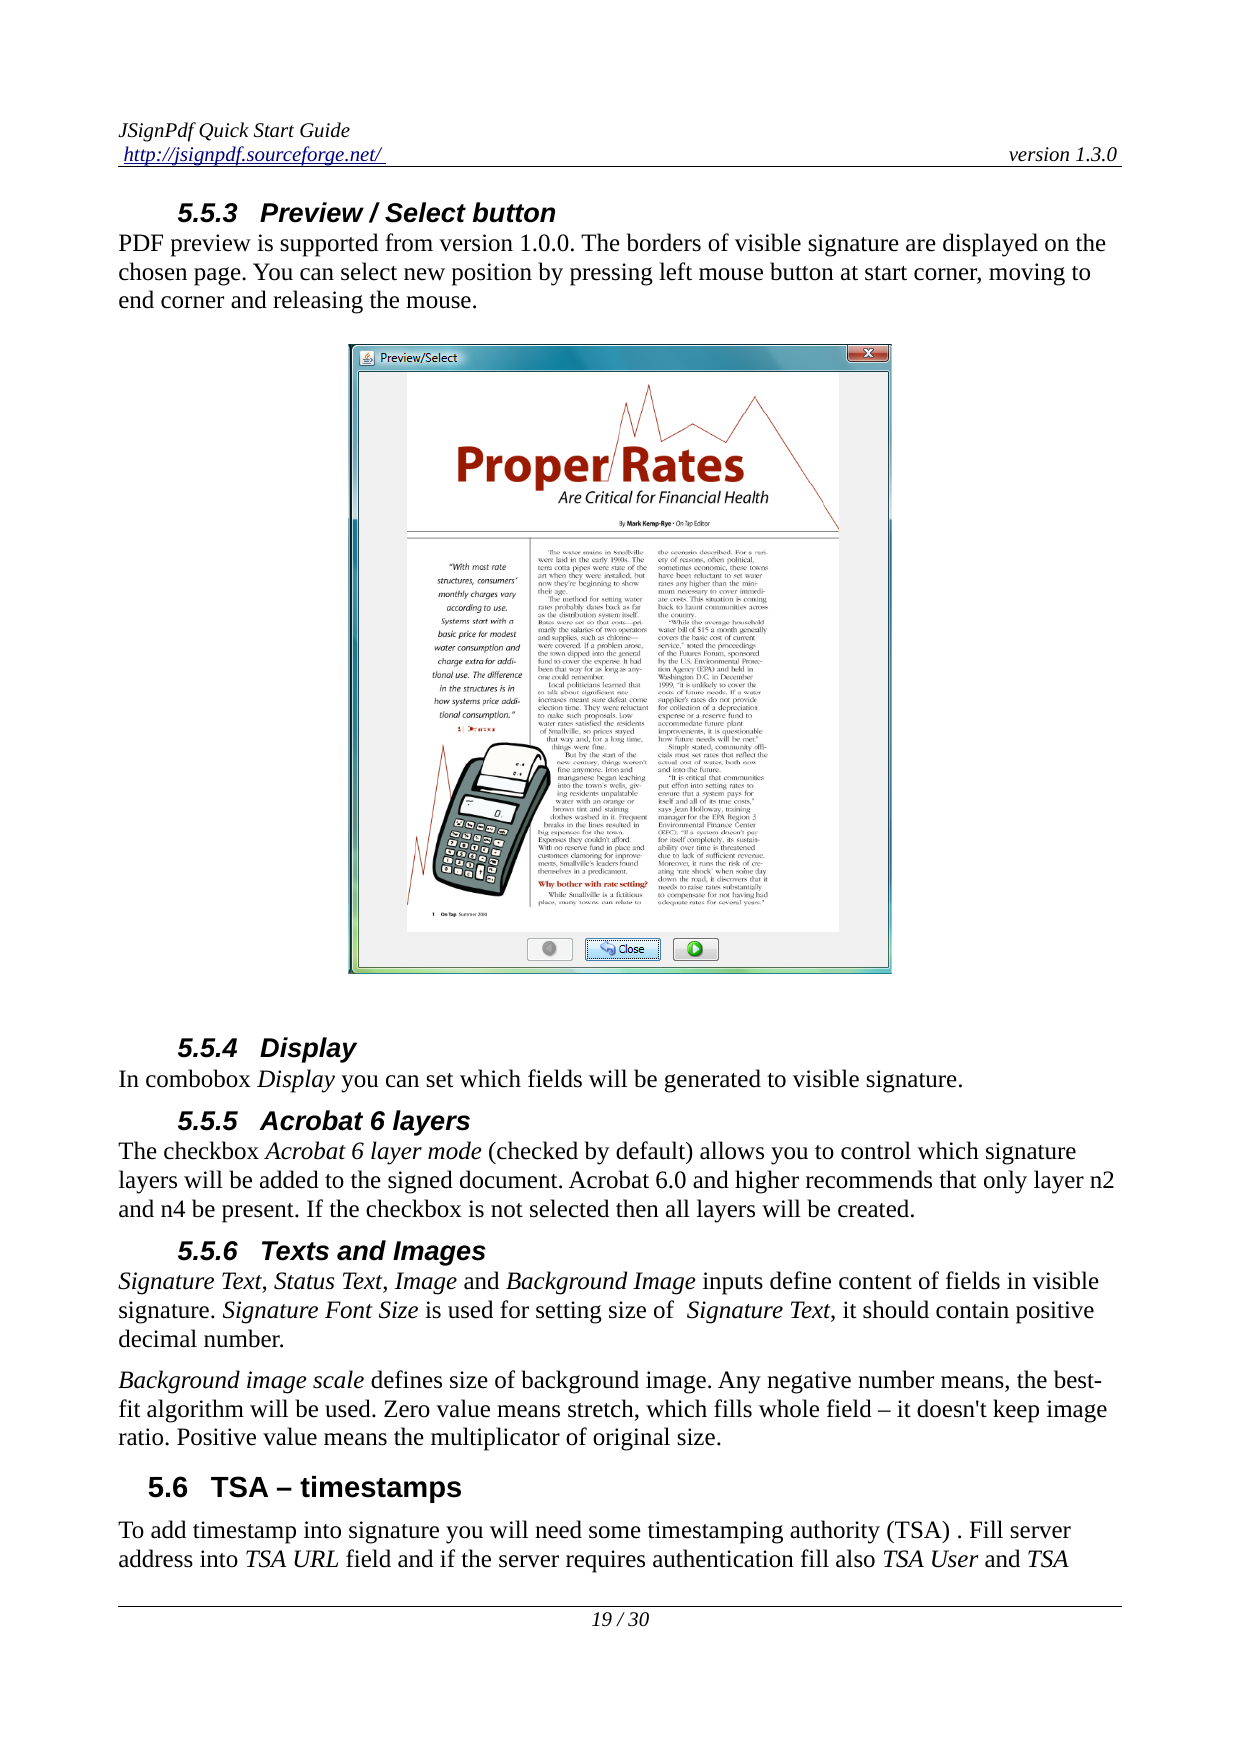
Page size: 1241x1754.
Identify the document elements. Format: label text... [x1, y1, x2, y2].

text Background image scale defines size of background image. Any negative number means, the best-fit algorithm will be used. Zero value means stretch, which fills whole field – it doesn't keep image ratio. Positive value means the multiplicator of original size. [118, 1365, 1122, 1451]
subtitle Acrobat 6 layers [177, 1105, 1122, 1136]
text In combobox Display you can set which fields will be generated to visible signature. [118, 1064, 1122, 1092]
text To add timestamp into signature you will need some timestamping authority (TSA) . Fill server address into TSA URL field and if the server requires authentication fill also TSA User and TSA [118, 1515, 1122, 1572]
text The checkbox Acrobat 6 layer mode (checked by default) allows you to control which signature layers will be added to the signed document. Acrobat 6.0 and higher recommends that only layer n2 and n4 be present. If the checkbox is not selected then all layers will be created. [118, 1136, 1122, 1222]
text PDF preview is supported from version 1.0.0. The borders of visible signature are displayed on the chosen page. You can select new position by pressing left mouse button at start corner, moving to end corner and releasing the mouse. [118, 228, 1122, 314]
subtitle Display [177, 1032, 1122, 1064]
subtitle TSA – timestamps [148, 1469, 1116, 1503]
subtitle Texts and Images [177, 1235, 1122, 1266]
picture [348, 344, 892, 974]
text Signature Text, Status Text, Image and Background Image inputs define content of fields in visible signature. Signature Font Size is used for setting size of Signature Text, it should contain positive decimal number. [118, 1266, 1122, 1352]
subtitle Preview / Select button [177, 197, 1122, 228]
